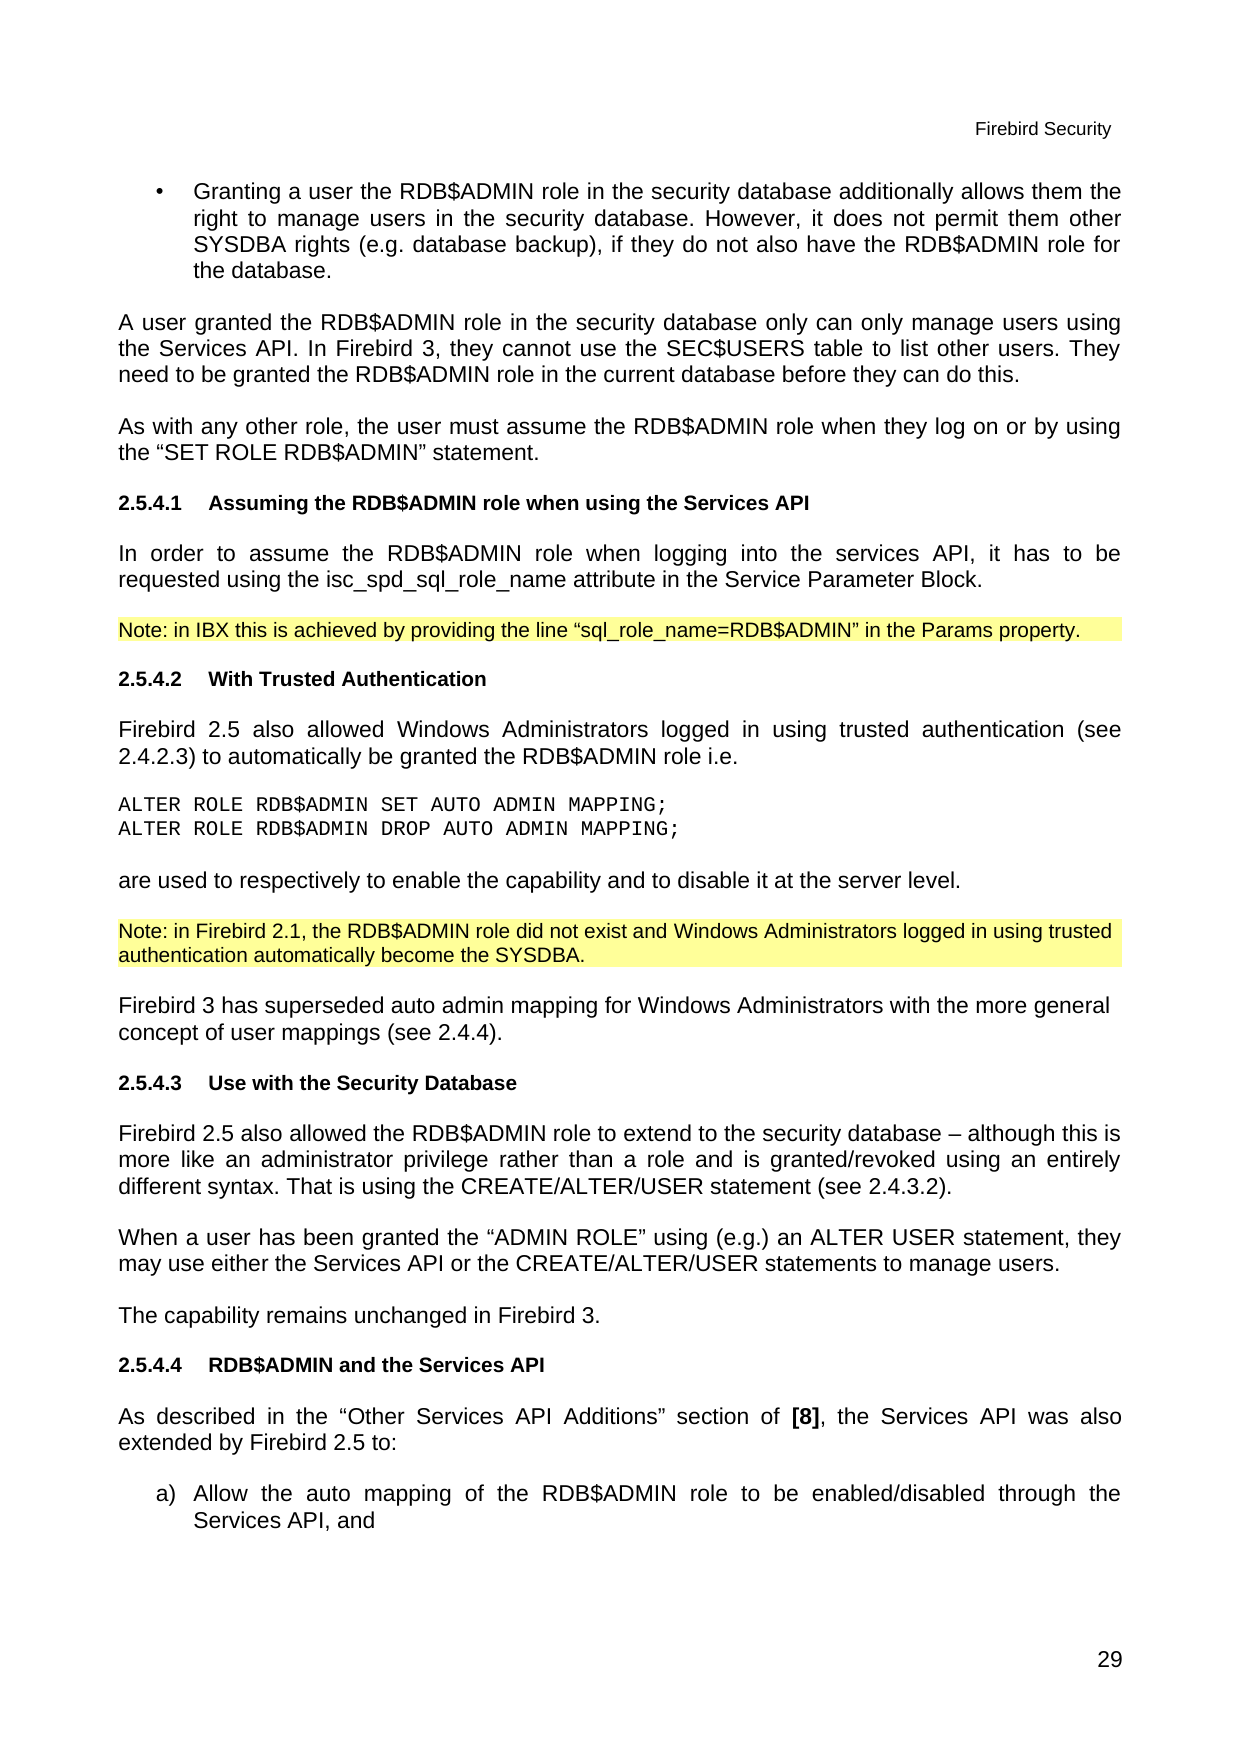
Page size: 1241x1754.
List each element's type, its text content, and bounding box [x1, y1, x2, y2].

text Firebird 2.5 also allowed Windows Administrators logged in using trusted authentication (see 2.4.2.3) to automatically be granted the RDB$ADMIN role i.e. [118, 716, 1122, 769]
subtitle RDB$ADMIN and the Services API [118, 1353, 1122, 1377]
text Note: in IBX this is achieved by providing the line “sql_role_name=RDB$ADMIN” in the Params property. [118, 617, 1122, 641]
text When a user has been granted the “ADMIN ROLE” using (e.g.) an ALTER USER statement, they may use either the Services API or the CREATE/ALTER/USER statements to manage users. [118, 1224, 1122, 1277]
text Note: in Firebird 2.1, the RDB$ADMIN role did not exist and Windows Administrators logged in using trusted authentication automatically become the SYSDBA. [118, 919, 1122, 967]
text Firebird 3 has superseded auto admin mapping for Windows Administrators with the more general concept of user mappings (see 2.4.4). [118, 992, 1122, 1045]
text As described in the “Other Services API Additions” section of [8], the Services API was also extended by Firebird 2.5 to: [118, 1403, 1122, 1455]
text The capability remains unchanged in Firebird 3. [118, 1302, 1122, 1328]
subtitle Assuming the RDB$ADMIN role when using the Services API [118, 490, 1122, 514]
text A user granted the RDB$ADMIN role in the security database only can only manage users using the Services API. In Firebird 3, they cannot use the SEC$USERS table to list other users. They need to be granted the RDB$ADMIN role in the current database before they can do this. [118, 308, 1122, 388]
list Granting a user the RDB$ADMIN role in the security database additionally allows them the right to manage users in the security database. However, it does not permit them other SYSDBA rights (e.g. database backup), if they do not also have the RDB$ADMIN role for the database. [156, 178, 1122, 283]
text are used to respectively to enable the capability and to disable it at the server level. [118, 867, 1122, 893]
text In order to assume the RDB$ADMIN role when logging into the services API, it has to be requested using the isc_spd_sql_role_name attribute in the Service Parameter Block. [118, 540, 1122, 592]
subtitle With Trusted Authentication [118, 667, 1122, 691]
text As with any other role, the user must assume the RDB$ADMIN role when they log on or by using the “SET ROLE RDB$ADMIN” statement. [118, 413, 1122, 465]
text ALTER ROLE RDB$ADMIN DROP AUTO ADMIN MAPPING; [118, 818, 1122, 841]
subtitle Use with the Security Database [118, 1071, 1122, 1094]
list Allow the auto mapping of the RDB$ADMIN role to be enabled/disabled through the Services API, and [156, 1480, 1122, 1533]
text Firebird 2.5 also allowed the RDB$ADMIN role to extend to the security database – although this is more like an administrator privilege rather than a role and is granted/revoked using an entirely different syntax. That is using the CREATE/ALTER/USER statement (see 2.4.3.2). [118, 1120, 1122, 1199]
text ALTER ROLE RDB$ADMIN SET AUTO ADMIN MAPPING; [118, 794, 1122, 818]
